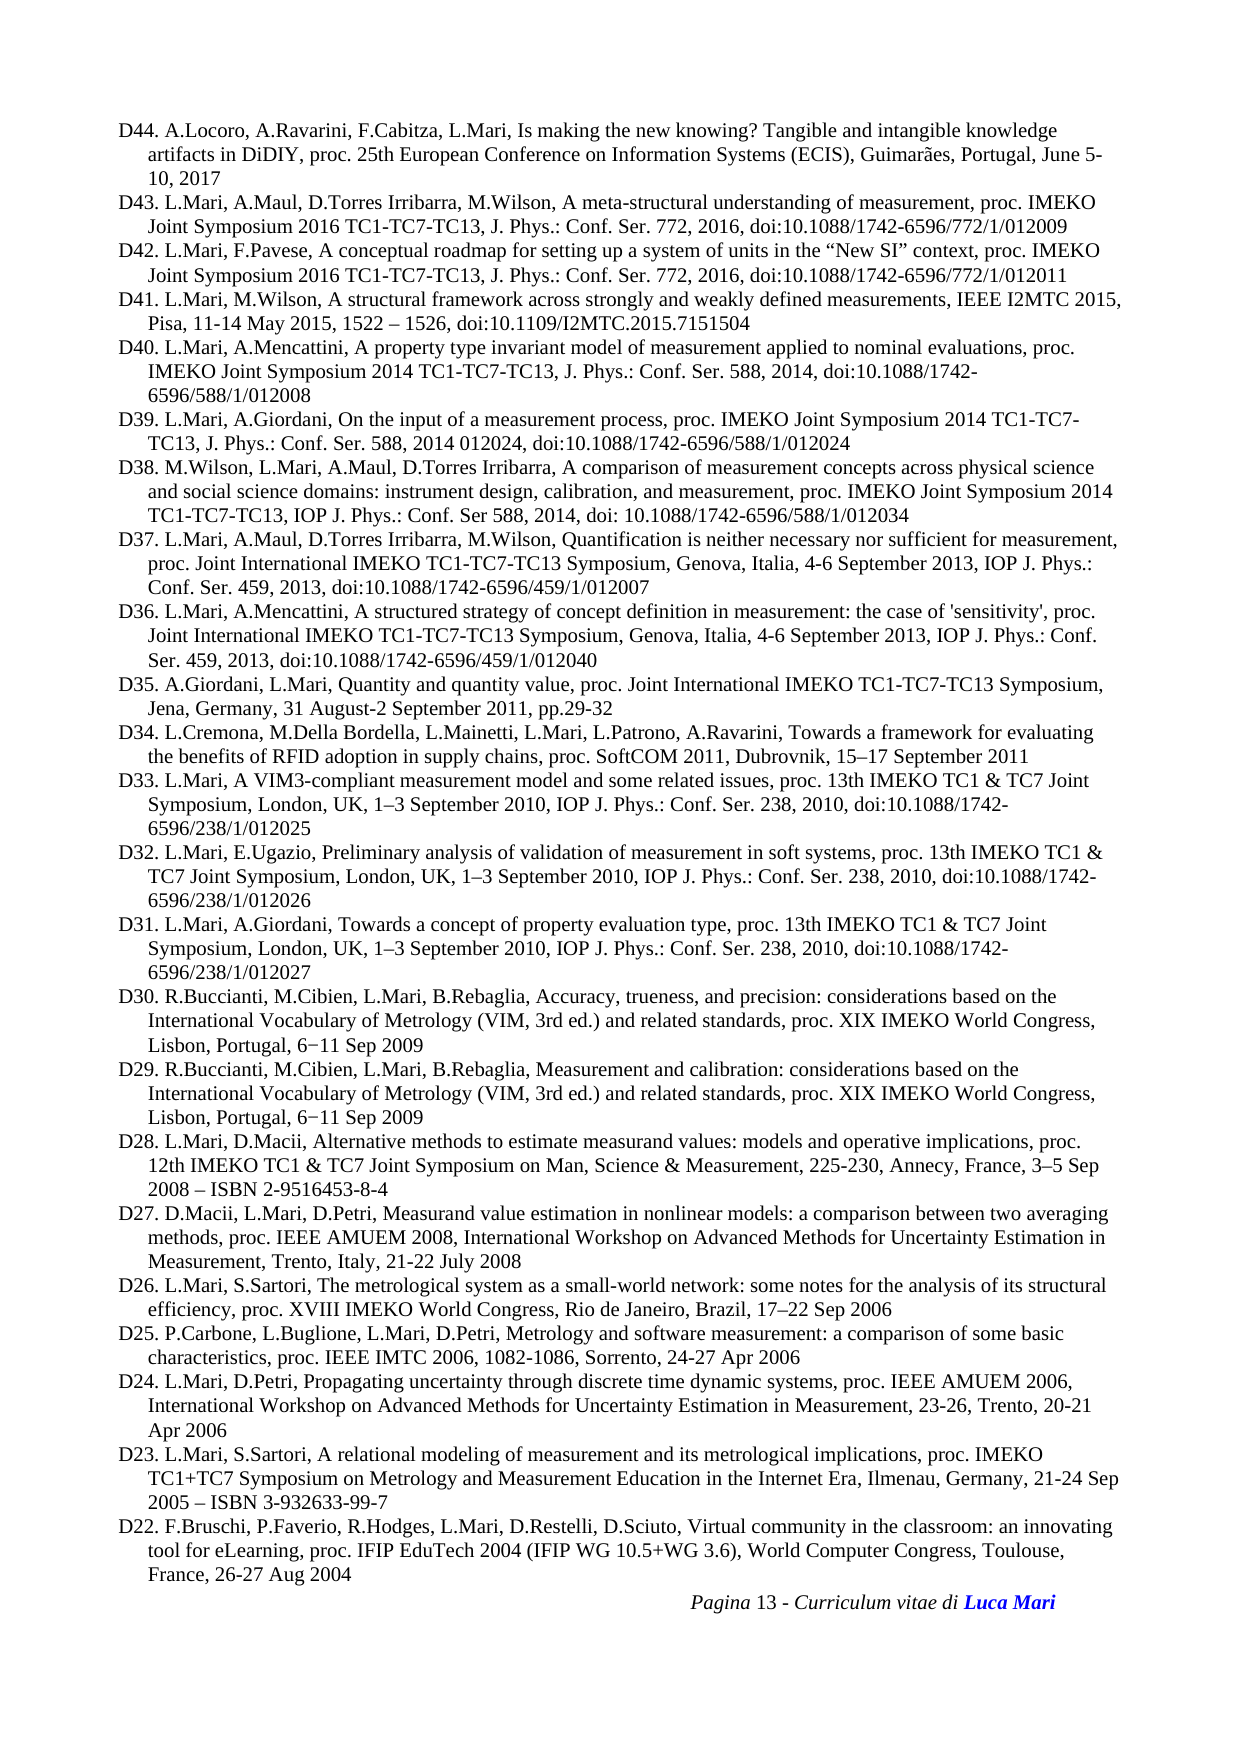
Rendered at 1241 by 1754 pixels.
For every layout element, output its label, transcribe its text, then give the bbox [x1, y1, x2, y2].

text D23. L.Mari, S.Sartori, A relational modeling of measurement and its metrological implications, proc. IMEKO TC1+TC7 Symposium on Metrology and Measurement Education in the Internet Era, Ilmenau, Germany, 21-24 Sep 2005 – ISBN 3-932633-99-7 [118, 1442, 1122, 1514]
text D27. D.Macii, L.Mari, D.Petri, Measurand value estimation in nonlinear models: a comparison between two averaging methods, proc. IEEE AMUEM 2008, International Workshop on Advanced Methods for Uncertainty Estimation in Measurement, Trento, Italy, 21-22 July 2008 [118, 1201, 1122, 1273]
text D29. R.Buccianti, M.Cibien, L.Mari, B.Rebaglia, Measurement and calibration: considerations based on the International Vocabulary of Metrology (VIM, 3rd ed.) and related standards, proc. XIX IMEKO World Congress, Lisbon, Portugal, 6−11 Sep 2009 [118, 1057, 1122, 1129]
text D28. L.Mari, D.Macii, Alternative methods to estimate measurand values: models and operative implications, proc. 12th IMEKO TC1 & TC7 Joint Symposium on Man, Science & Measurement, 225-230, Annecy, France, 3–5 Sep 2008 – ISBN 2-9516453-8-4 [118, 1129, 1122, 1201]
text D35. A.Giordani, L.Mari, Quantity and quantity value, proc. Joint International IMEKO TC1-TC7-TC13 Symposium, Jena, Germany, 31 August-2 September 2011, pp.29-32 [118, 672, 1122, 720]
text D36. L.Mari, A.Mencattini, A structured strategy of concept definition in measurement: the case of 'sensitivity', proc. Joint International IMEKO TC1-TC7-TC13 Symposium, Genova, Italia, 4-6 September 2013, IOP J. Phys.: Conf. Ser. 459, 2013, doi:10.1088/1742-6596/459/1/012040 [118, 599, 1122, 672]
text D41. L.Mari, M.Wilson, A structural framework across strongly and weakly defined measurements, IEEE I2MTC 2015, Pisa, 11-14 May 2015, 1522 – 1526, doi:10.1109/I2MTC.2015.7151504 [118, 287, 1122, 335]
text D40. L.Mari, A.Mencattini, A property type invariant model of measurement applied to nominal evaluations, proc. IMEKO Joint Symposium 2014 TC1-TC7-TC13, J. Phys.: Conf. Ser. 588, 2014, doi:10.1088/1742-6596/588/1/012008 [118, 335, 1122, 407]
text D25. P.Carbone, L.Buglione, L.Mari, D.Petri, Metrology and software measurement: a comparison of some basic characteristics, proc. IEEE IMTC 2006, 1082-1086, Sorrento, 24-27 Apr 2006 [118, 1321, 1122, 1369]
text D26. L.Mari, S.Sartori, The metrological system as a small-world network: some notes for the analysis of its structural efficiency, proc. XVIII IMEKO World Congress, Rio de Janeiro, Brazil, 17–22 Sep 2006 [118, 1273, 1122, 1321]
text D34. L.Cremona, M.Della Bordella, L.Mainetti, L.Mari, L.Patrono, A.Ravarini, Towards a framework for evaluating the benefits of RFID adoption in supply chains, proc. SoftCOM 2011, Dubrovnik, 15–17 September 2011 [118, 720, 1122, 768]
text D22. F.Bruschi, P.Faverio, R.Hodges, L.Mari, D.Restelli, D.Sciuto, Virtual community in the classroom: an innovating tool for eLearning, proc. IFIP EduTech 2004 (IFIP WG 10.5+WG 3.6), World Computer Congress, Toulouse, France, 26-27 Aug 2004 [118, 1514, 1122, 1586]
text D39. L.Mari, A.Giordani, On the input of a measurement process, proc. IMEKO Joint Symposium 2014 TC1-TC7-TC13, J. Phys.: Conf. Ser. 588, 2014 012024, doi:10.1088/1742-6596/588/1/012024 [118, 407, 1122, 455]
text D30. R.Buccianti, M.Cibien, L.Mari, B.Rebaglia, Accuracy, trueness, and precision: considerations based on the International Vocabulary of Metrology (VIM, 3rd ed.) and related standards, proc. XIX IMEKO World Congress, Lisbon, Portugal, 6−11 Sep 2009 [118, 984, 1122, 1057]
text D31. L.Mari, A.Giordani, Towards a concept of property evaluation type, proc. 13th IMEKO TC1 & TC7 Joint Symposium, London, UK, 1–3 September 2010, IOP J. Phys.: Conf. Ser. 238, 2010, doi:10.1088/1742-6596/238/1/012027 [118, 912, 1122, 984]
text D42. L.Mari, F.Pavese, A conceptual roadmap for setting up a system of units in the “New SI” context, proc. IMEKO Joint Symposium 2016 TC1-TC7-TC13, J. Phys.: Conf. Ser. 772, 2016, doi:10.1088/1742-6596/772/1/012011 [118, 238, 1122, 287]
text D38. M.Wilson, L.Mari, A.Maul, D.Torres Irribarra, A comparison of measurement concepts across physical science and social science domains: instrument design, calibration, and measurement, proc. IMEKO Joint Symposium 2014 TC1-TC7-TC13, IOP J. Phys.: Conf. Ser 588, 2014, doi: 10.1088/1742-6596/588/1/012034 [118, 455, 1122, 527]
text D24. L.Mari, D.Petri, Propagating uncertainty through discrete time dynamic systems, proc. IEEE AMUEM 2006, International Workshop on Advanced Methods for Uncertainty Estimation in Measurement, 23-26, Trento, 20-21 Apr 2006 [118, 1369, 1122, 1442]
text D37. L.Mari, A.Maul, D.Torres Irribarra, M.Wilson, Quantification is neither necessary nor sufficient for measurement, proc. Joint International IMEKO TC1-TC7-TC13 Symposium, Genova, Italia, 4-6 September 2013, IOP J. Phys.: Conf. Ser. 459, 2013, doi:10.1088/1742-6596/459/1/012007 [118, 527, 1122, 599]
text D43. L.Mari, A.Maul, D.Torres Irribarra, M.Wilson, A meta-structural understanding of measurement, proc. IMEKO Joint Symposium 2016 TC1-TC7-TC13, J. Phys.: Conf. Ser. 772, 2016, doi:10.1088/1742-6596/772/1/012009 [118, 190, 1122, 238]
text D32. L.Mari, E.Ugazio, Preliminary analysis of validation of measurement in soft systems, proc. 13th IMEKO TC1 & TC7 Joint Symposium, London, UK, 1–3 September 2010, IOP J. Phys.: Conf. Ser. 238, 2010, doi:10.1088/1742-6596/238/1/012026 [118, 840, 1122, 912]
text D33. L.Mari, A VIM3-compliant measurement model and some related issues, proc. 13th IMEKO TC1 & TC7 Joint Symposium, London, UK, 1–3 September 2010, IOP J. Phys.: Conf. Ser. 238, 2010, doi:10.1088/1742-6596/238/1/012025 [118, 768, 1122, 840]
text D44. A.Locoro, A.Ravarini, F.Cabitza, L.Mari, Is making the new knowing? Tangible and intangible knowledge artifacts in DiDIY, proc. 25th European Conference on Information Systems (ECIS), Guimarães, Portugal, June 5-10, 2017 [118, 118, 1122, 190]
